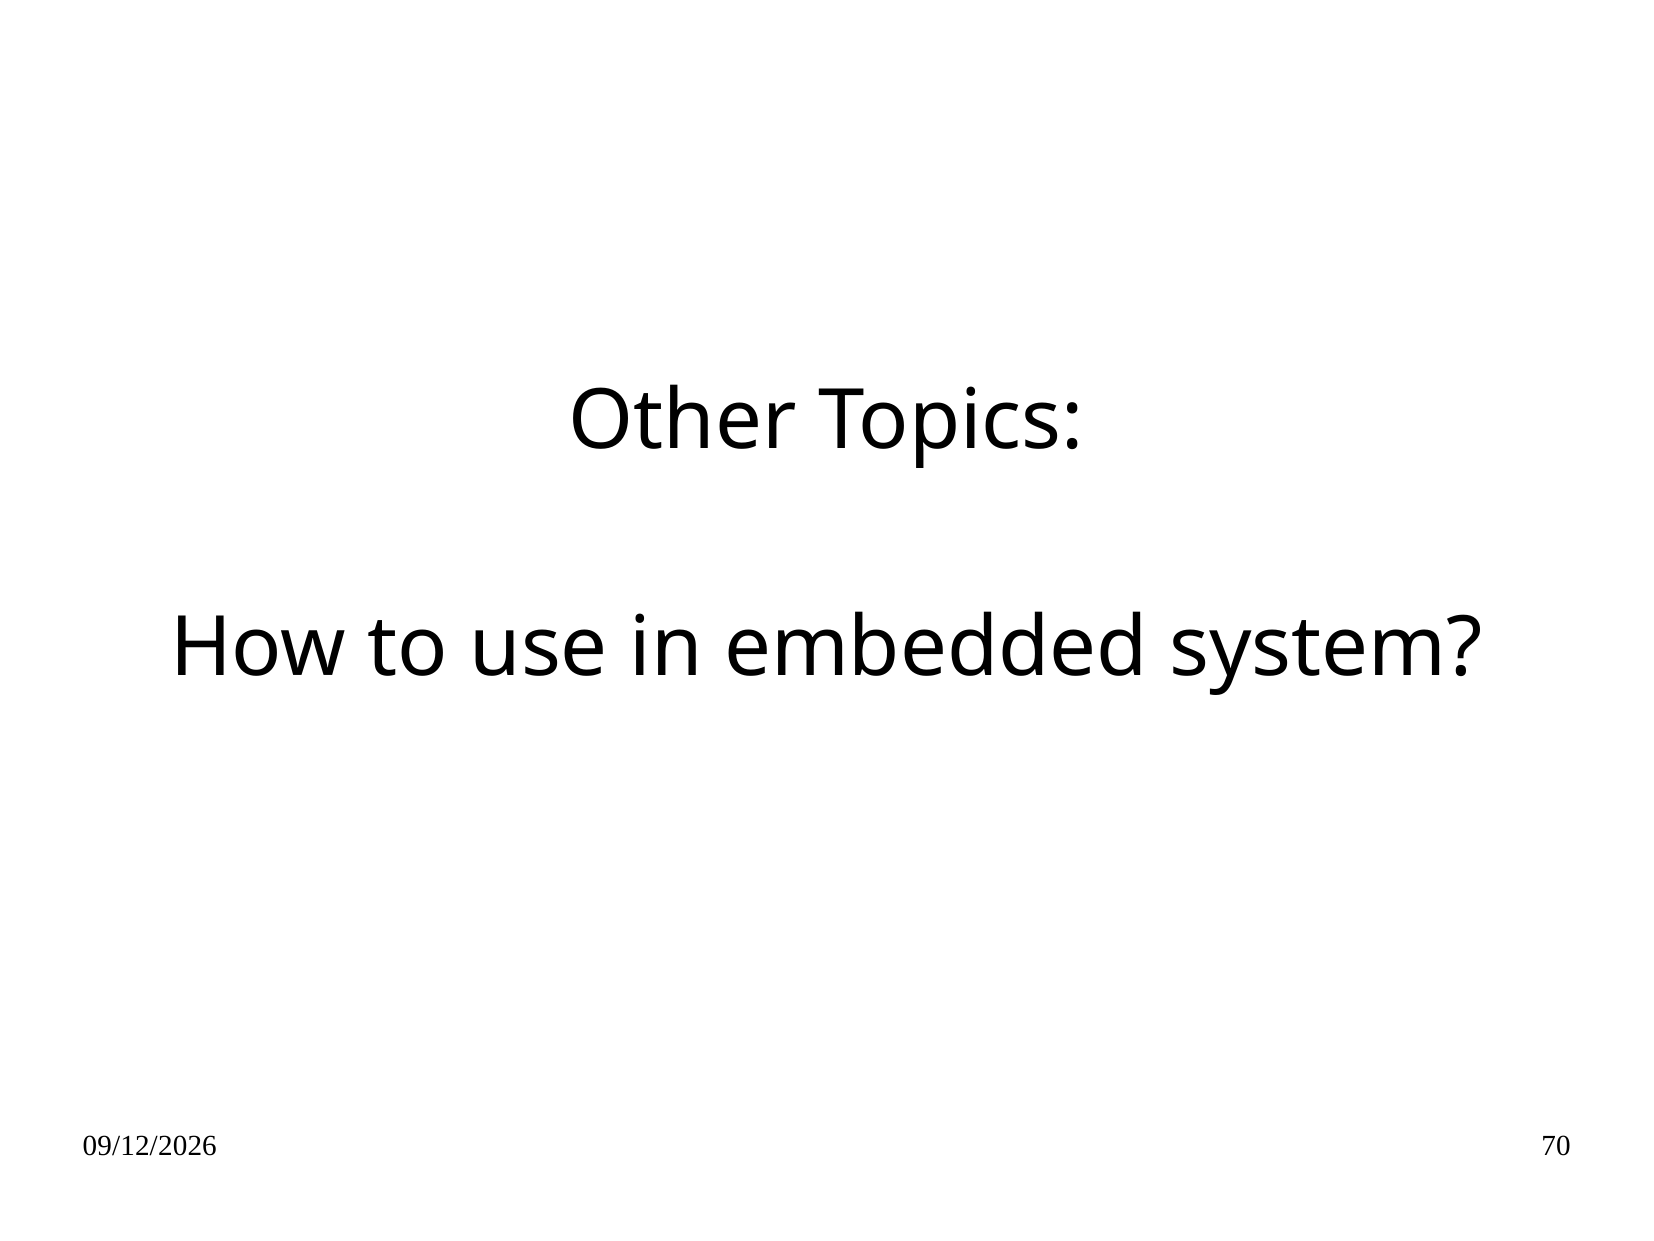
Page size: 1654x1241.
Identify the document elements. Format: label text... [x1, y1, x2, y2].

subtitle Other Topics: How to use in embedded system? [82, 49, 1571, 1010]
